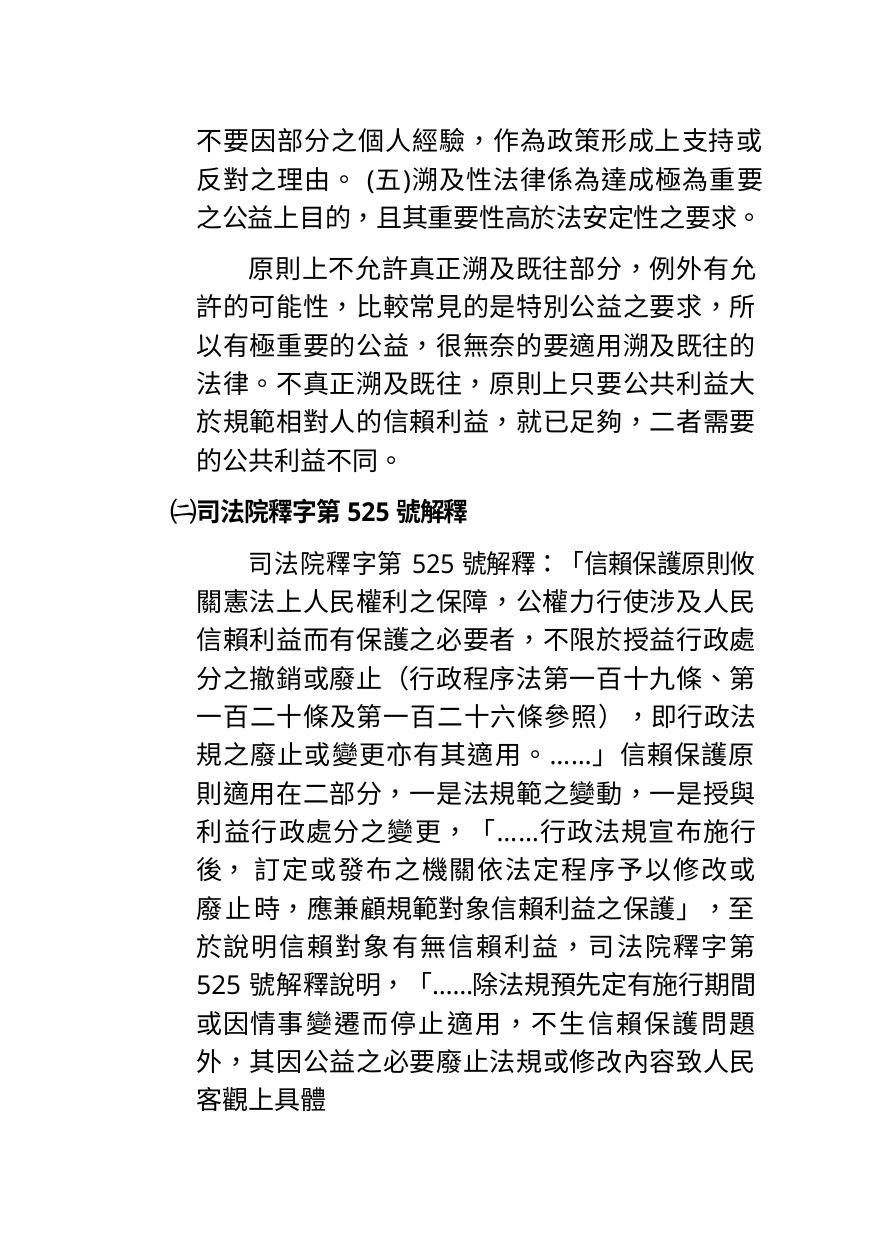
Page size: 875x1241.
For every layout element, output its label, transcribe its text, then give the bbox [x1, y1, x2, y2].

text 原則上不允許真正溯及既往部分，例外有允許的可能性，比較常見的是特別公益之要求，所以有極重要的公益，很無奈的要適用溯及既往的法律。不真正溯及既往，原則上只要公共利益大於規範相對人的信賴利益，就已足夠，二者需要的公共利益不同。 [196, 251, 757, 478]
text 不要因部分之個人經驗，作為政策形成上支持或反對之理由。 (五)溯及性法律係為達成極為重要之公益上目的，且其重要性高於法安定性之要求。 [196, 123, 763, 235]
picture [170, 498, 196, 525]
subtitle 司法院釋字第 525 號解釋 [196, 493, 793, 529]
text 司法院釋字第 525 號解釋：「信賴保護原則攸關憲法上人民權利之保障，公權力行使涉及人民信賴利益而有保護之必要者，不限於授益行政處分之撤銷或廢止（行政程序法第一百十九條、第一百二十條及第一百二十六條參照），即行政法規之廢止或變更亦有其適用。……」信賴保護原則適用在二部分，一是法規範之變動，一是授與利益行政處分之變更，「……行政法規宣布施行後， 訂定或發布之機關依法定程序予以修改或廢止時，應兼顧規範對象信賴利益之保護」，至於說明信賴對象有無信賴利益，司法院釋字第 525 號解釋說明，「……除法規預先定有施行期間或因情事變遷而停止適用，不生信賴保護問題外，其因公益之必要廢止法規或修改內容致人民客觀上具體 [196, 545, 756, 1117]
